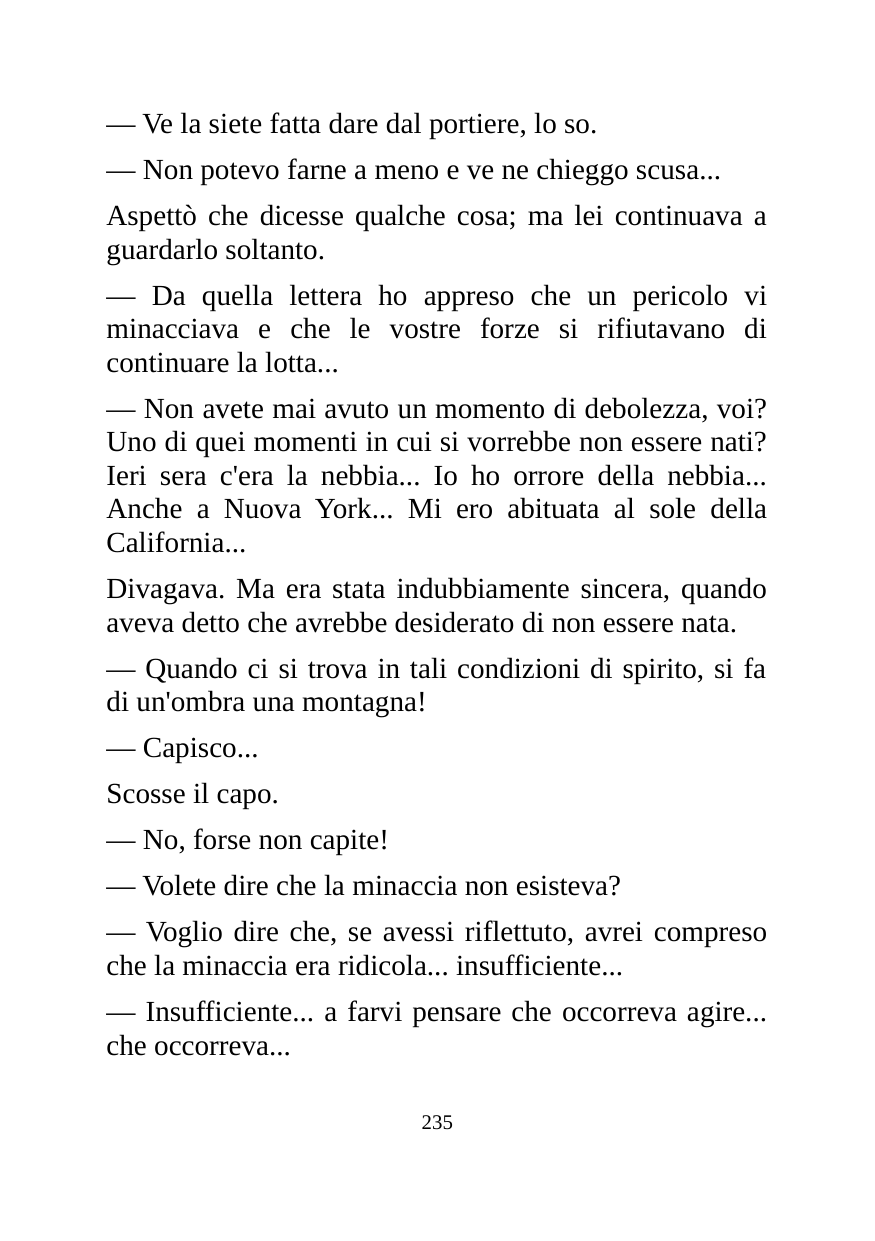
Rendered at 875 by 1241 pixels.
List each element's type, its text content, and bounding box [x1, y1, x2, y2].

text — Ve la siete fatta dare dal portiere, lo so. [106, 106, 768, 140]
text — Quando ci si trova in tali condizioni di spirito, si fa di un'ombra una montagna! [106, 651, 768, 718]
text Aspettò che dicesse qualche cosa; ma lei continuava a guardarlo soltanto. [106, 198, 768, 265]
text Divagava. Ma era stata indubbiamente sincera, quando aveva detto che avrebbe desiderato di non essere nata. [106, 571, 768, 638]
text — Non avete mai avuto un momento di debolezza, voi? Uno di quei momenti in cui si vorrebbe non essere nati? Ieri sera c'era la nebbia... Io ho orrore della nebbia... Anche a Nuova York... Mi ero abituata al sole della California... [106, 391, 768, 559]
text — Capisco... [106, 730, 768, 764]
text Scosse il capo. [106, 776, 768, 810]
text — Volete dire che la minaccia non esisteva? [106, 868, 768, 902]
text — Non potevo farne a meno e ve ne chieggo scusa... [106, 152, 768, 186]
text — Da quella lettera ho appreso che un pericolo vi minacciava e che le vostre forze si rifiutavano di continuare la lotta... [106, 278, 768, 378]
text — No, forse non capite! [106, 822, 768, 856]
text — Insufficiente... a farvi pensare che occorreva agire... che occorreva... [106, 994, 768, 1061]
text — Voglio dire che, se avessi riflettuto, avrei compreso che la minaccia era ridicola... insufficiente... [106, 914, 768, 982]
